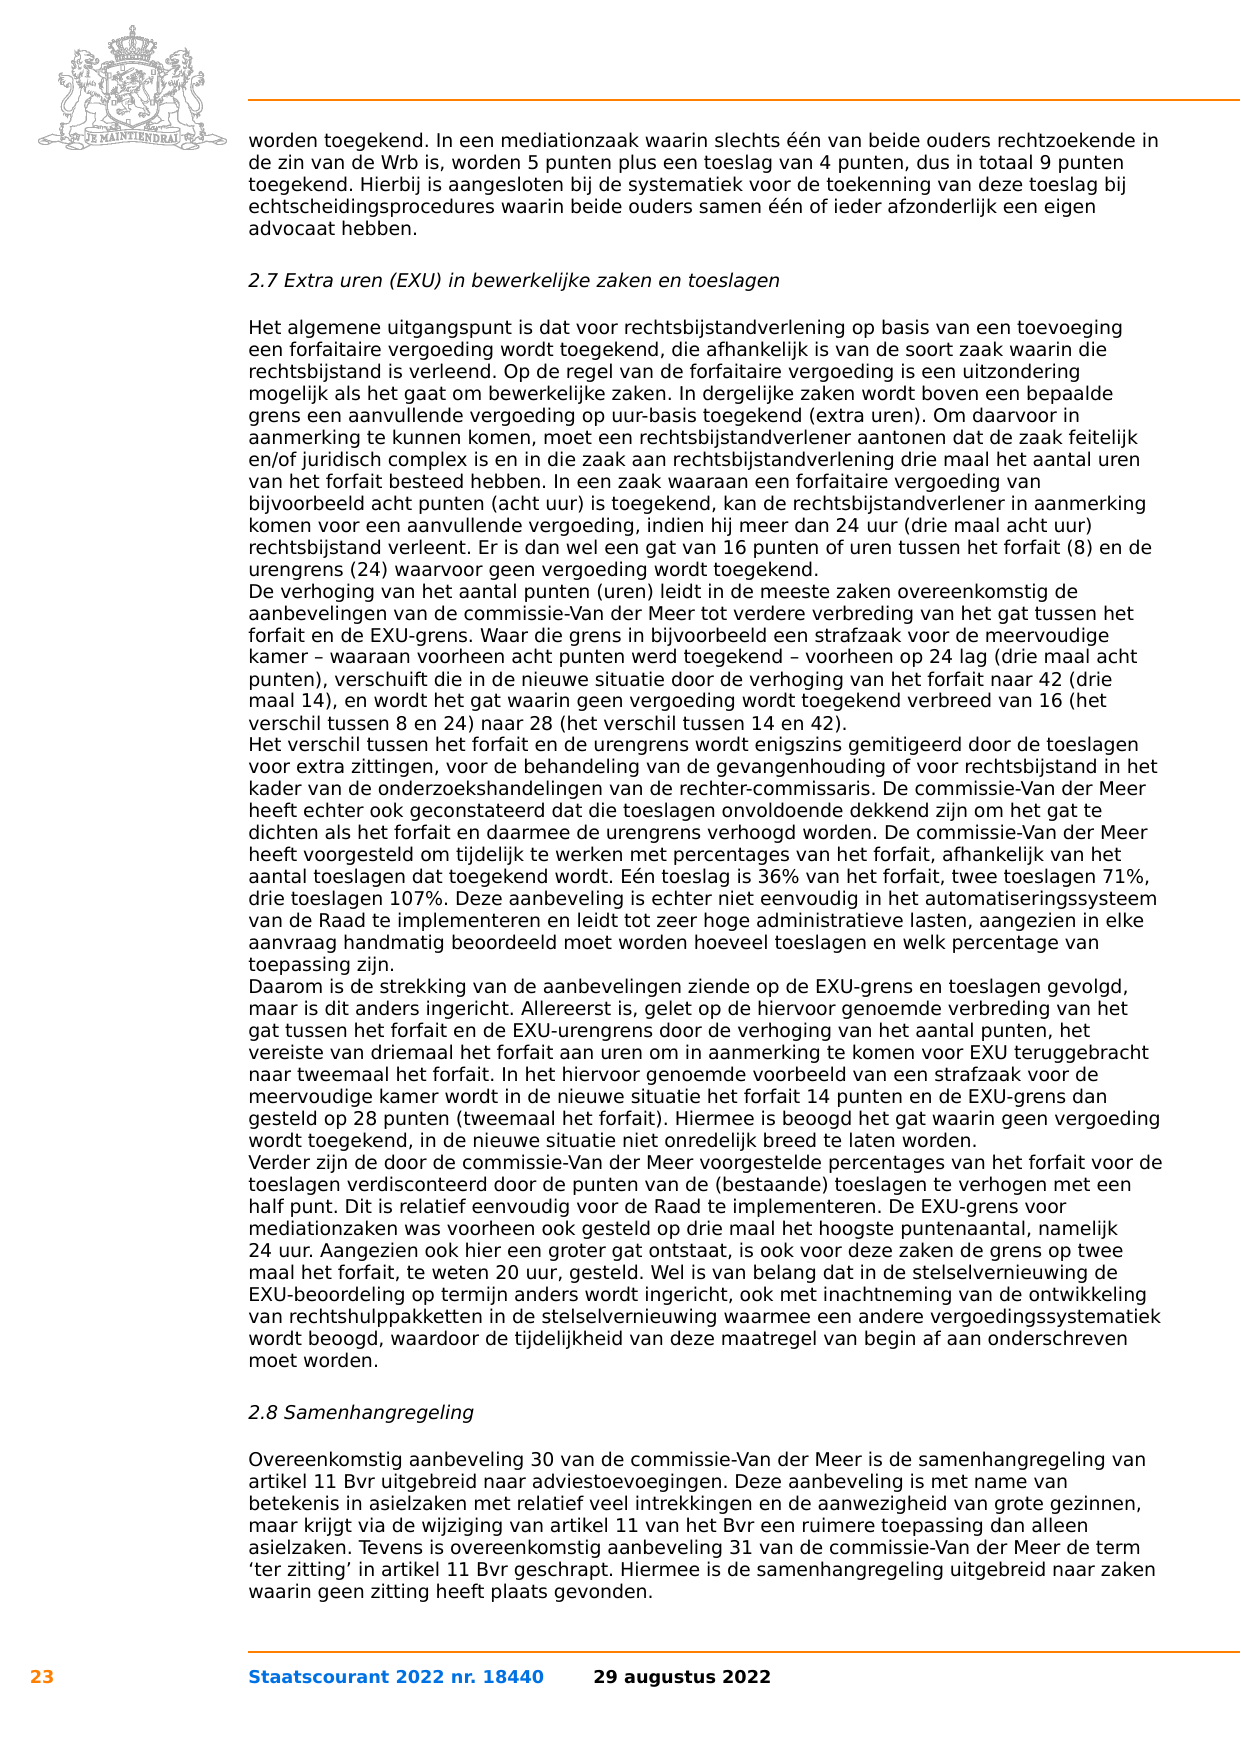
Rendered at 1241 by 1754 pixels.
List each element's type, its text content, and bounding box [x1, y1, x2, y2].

text De verhoging van het aantal punten (uren) leidt in de meeste zaken overeenkomstig de aanbevelingen van de commissie-Van der Meer tot verdere verbreding van het gat tussen het forfait en de EXU-grens. Waar die grens in bijvoorbeeld een strafzaak voor de meervoudige kamer – waaraan voorheen acht punten werd toegekend – voorheen op 24 lag (drie maal acht punten), verschuift die in de nieuwe situatie door de verhoging van het forfait naar 42 (drie maal 14), en wordt het gat waarin geen vergoeding wordt toegekend verbreed van 16 (het verschil tussen 8 en 24) naar 28 (het verschil tussen 14 en 42). [248, 581, 1163, 734]
subtitle 2.8 Samenhangregeling [248, 1402, 1163, 1424]
picture [38, 25, 227, 150]
subtitle 2.7 Extra uren (EXU) in bewerkelijke zaken en toeslagen [248, 270, 1163, 292]
text Daarom is de strekking van de aanbevelingen ziende op de EXU-grens en toeslagen gevolgd, maar is dit anders ingericht. Allereerst is, gelet op de hiervoor genoemde verbreding van het gat tussen het forfait en de EXU-urengrens door de verhoging van het aantal punten, het vereiste van driemaal het forfait aan uren om in aanmerking te komen voor EXU teruggebracht naar tweemaal het forfait. In het hiervoor genoemde voorbeeld van een strafzaak voor de meervoudige kamer wordt in de nieuwe situatie het forfait 14 punten en de EXU-grens dan gesteld op 28 punten (tweemaal het forfait). Hiermee is beoogd het gat waarin geen vergoeding wordt toegekend, in de nieuwe situatie niet onredelijk breed te laten worden. [248, 976, 1163, 1152]
text Overeenkomstig aanbeveling 30 van de commissie-Van der Meer is de samenhangregeling van artikel 11 Bvr uitgebreid naar adviestoevoegingen. Deze aanbeveling is met name van betekenis in asielzaken met relatief veel intrekkingen en de aanwezigheid van grote gezinnen, maar krijgt via de wijziging van artikel 11 van het Bvr een ruimere toepassing dan alleen asielzaken. Tevens is overeenkomstig aanbeveling 31 van de commissie-Van der Meer de term ‘ter zitting’ in artikel 11 Bvr geschrapt. Hiermee is de samenhangregeling uitgebreid naar zaken waarin geen zitting heeft plaats gevonden. [248, 1449, 1163, 1603]
text Het algemene uitgangspunt is dat voor rechtsbijstandverlening op basis van een toevoeging een forfaitaire vergoeding wordt toegekend, die afhankelijk is van de soort zaak waarin die rechtsbijstand is verleend. Op de regel van de forfaitaire vergoeding is een uitzondering mogelijk als het gaat om bewerkelijke zaken. In dergelijke zaken wordt boven een bepaalde grens een aanvullende vergoeding op uur-basis toegekend (extra uren). Om daarvoor in aanmerking te kunnen komen, moet een rechtsbijstandverlener aantonen dat de zaak feitelijk en/of juridisch complex is en in die zaak aan rechtsbijstandverlening drie maal het aantal uren van het forfait besteed hebben. In een zaak waaraan een forfaitaire vergoeding van bijvoorbeeld acht punten (acht uur) is toegekend, kan de rechtsbijstandverlener in aanmerking komen voor een aanvullende vergoeding, indien hij meer dan 24 uur (drie maal acht uur) rechtsbijstand verleent. Er is dan wel een gat van 16 punten of uren tussen het forfait (8) en de urengrens (24) waarvoor geen vergoeding wordt toegekend. [248, 317, 1163, 581]
text Verder zijn de door de commissie-Van der Meer voorgestelde percentages van het forfait voor de toeslagen verdisconteerd door de punten van de (bestaande) toeslagen te verhogen met een half punt. Dit is relatief eenvoudig voor de Raad te implementeren. De EXU-grens voor mediationzaken was voorheen ook gesteld op drie maal het hoogste puntenaantal, namelijk 24 uur. Aangezien ook hier een groter gat ontstaat, is ook voor deze zaken de grens op twee maal het forfait, te weten 20 uur, gesteld. Wel is van belang dat in de stelselvernieuwing de EXU-beoordeling op termijn anders wordt ingericht, ook met inachtneming van de ontwikkeling van rechtshulppakketten in de stelselvernieuwing waarmee een andere vergoedingssystematiek wordt beoogd, waardoor de tijdelijkheid van deze maatregel van begin af aan onderschreven moet worden. [248, 1152, 1163, 1372]
text Het verschil tussen het forfait en de urengrens wordt enigszins gemitigeerd door de toeslagen voor extra zittingen, voor de behandeling van de gevangenhouding of voor rechtsbijstand in het kader van de onderzoekshandelingen van de rechter-commissaris. De commissie-Van der Meer heeft echter ook geconstateerd dat die toeslagen onvoldoende dekkend zijn om het gat te dichten als het forfait en daarmee de urengrens verhoogd worden. De commissie-Van der Meer heeft voorgesteld om tijdelijk te werken met percentages van het forfait, afhankelijk van het aantal toeslagen dat toegekend wordt. Eén toeslag is 36% van het forfait, twee toeslagen 71%, drie toeslagen 107%. Deze aanbeveling is echter niet eenvoudig in het automatiseringssysteem van de Raad te implementeren en leidt tot zeer hoge administratieve lasten, aangezien in elke aanvraag handmatig beoordeeld moet worden hoeveel toeslagen en welk percentage van toepassing zijn. [248, 734, 1163, 976]
text worden toegekend. In een mediationzaak waarin slechts één van beide ouders rechtzoekende in de zin van de Wrb is, worden 5 punten plus een toeslag van 4 punten, dus in totaal 9 punten toegekend. Hierbij is aangesloten bij de systematiek voor de toekenning van deze toeslag bij echtscheidingsprocedures waarin beide ouders samen één of ieder afzonderlijk een eigen advocaat hebben. [248, 130, 1163, 240]
